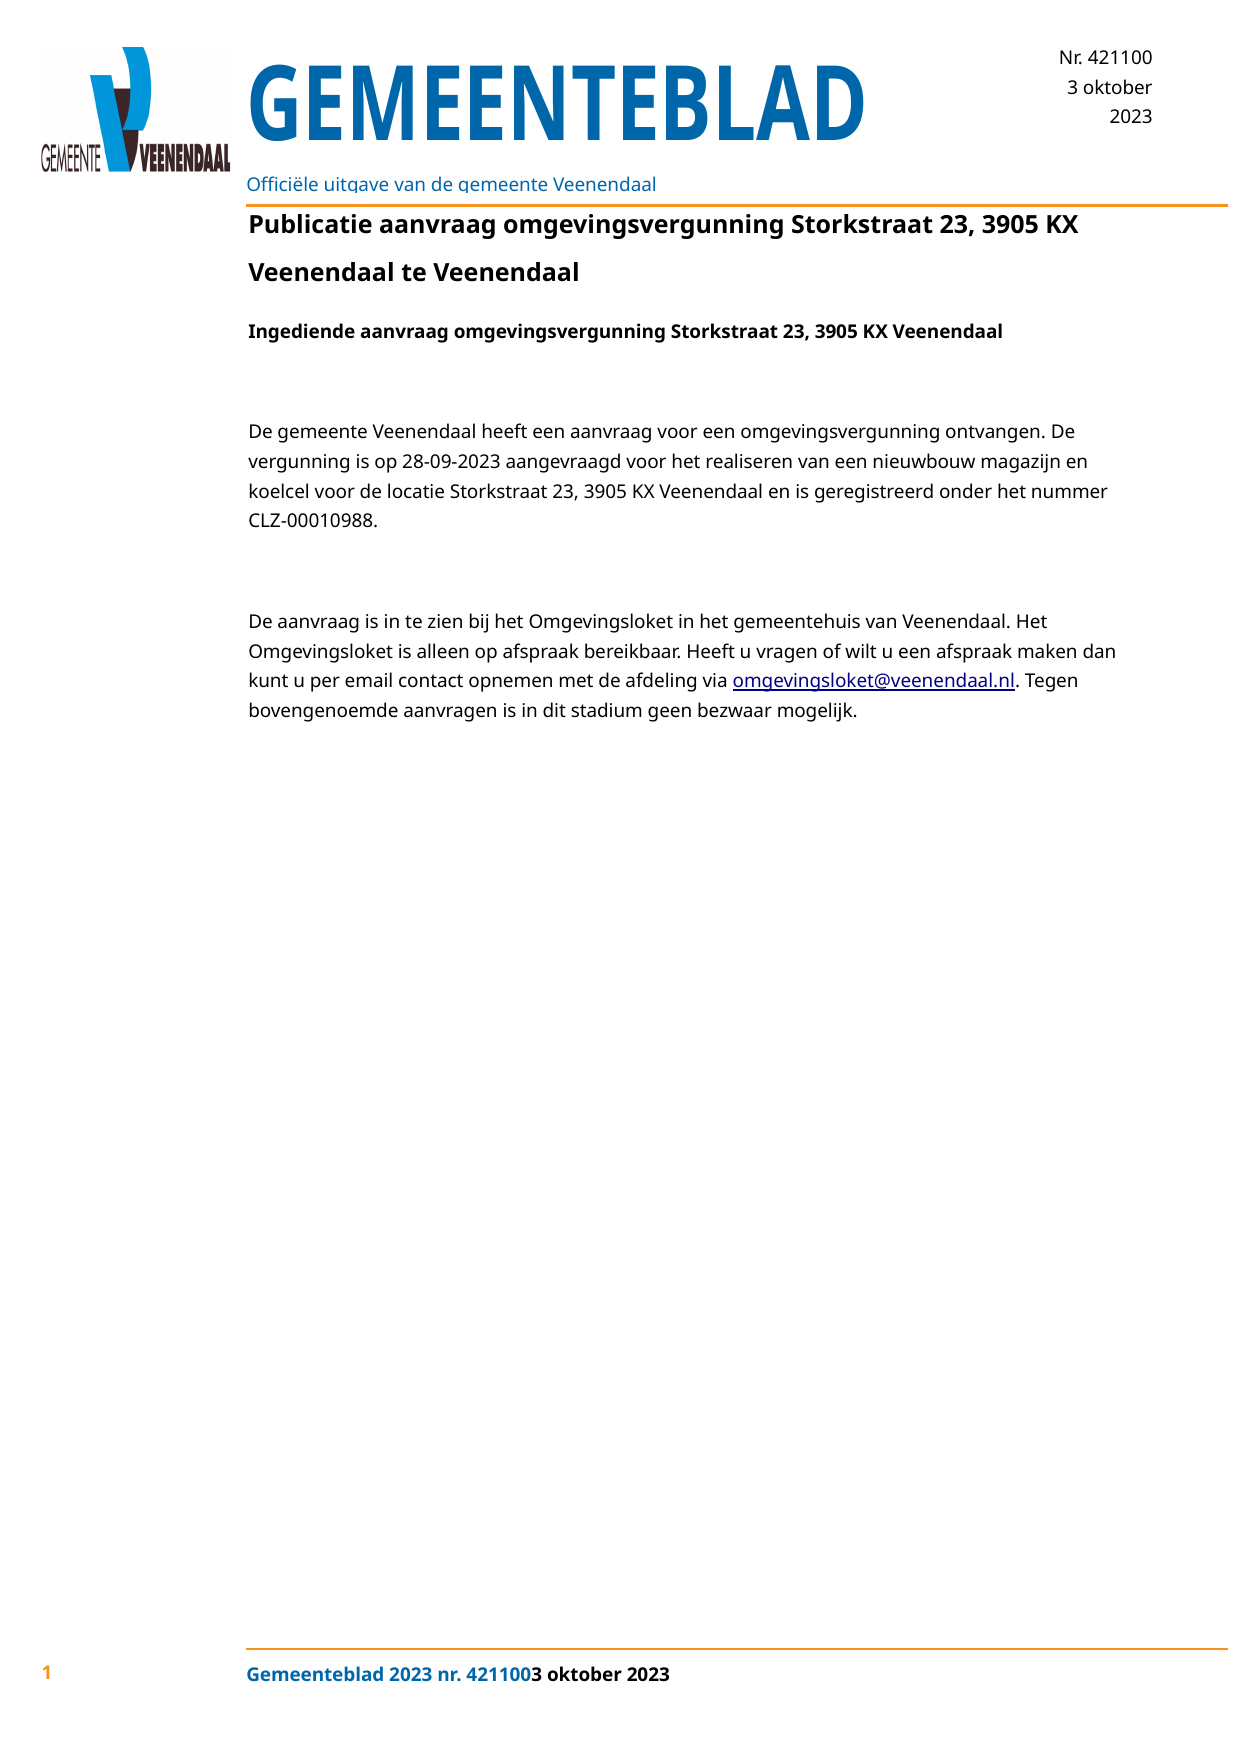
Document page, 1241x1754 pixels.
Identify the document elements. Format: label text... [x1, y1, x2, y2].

text De gemeente Veenendaal heeft een aanvraag voor een omgevingsvergunning ontvangen. De vergunning is op 28-09-2023 aangevraagd voor het realiseren van een nieuwbouw magazijn en koelcel voor de locatie Storkstraat 23, 3905 KX Veenendaal en is geregistreerd onder het nummer CLZ-00010988. [248, 419, 1152, 533]
picture [41, 47, 130, 172]
picture [123, 47, 231, 172]
text Ingediende aanvraag omgevingsvergunning Storkstraat 23, 3905 KX Veenendaal [248, 318, 1152, 344]
text Publicatie aanvraag omgevingsvergunning Storkstraat 23, 3905 KX Veenendaal te Veenendaal [248, 207, 1152, 288]
text De aanvraag is in te zien bij het Omgevingsloket in het gemeentehuis van Veenendaal. Het Omgevingsloket is alleen op afspraak bereikbaar. Heeft u vragen of wilt u een afspraak maken dan kunt u per email contact opnemen met de afdeling via omgevingsloket@veenendaal.nl. Tegen bovengenoemde aanvragen is in dit stadium geen bezwaar mogelijk. [248, 608, 1152, 723]
